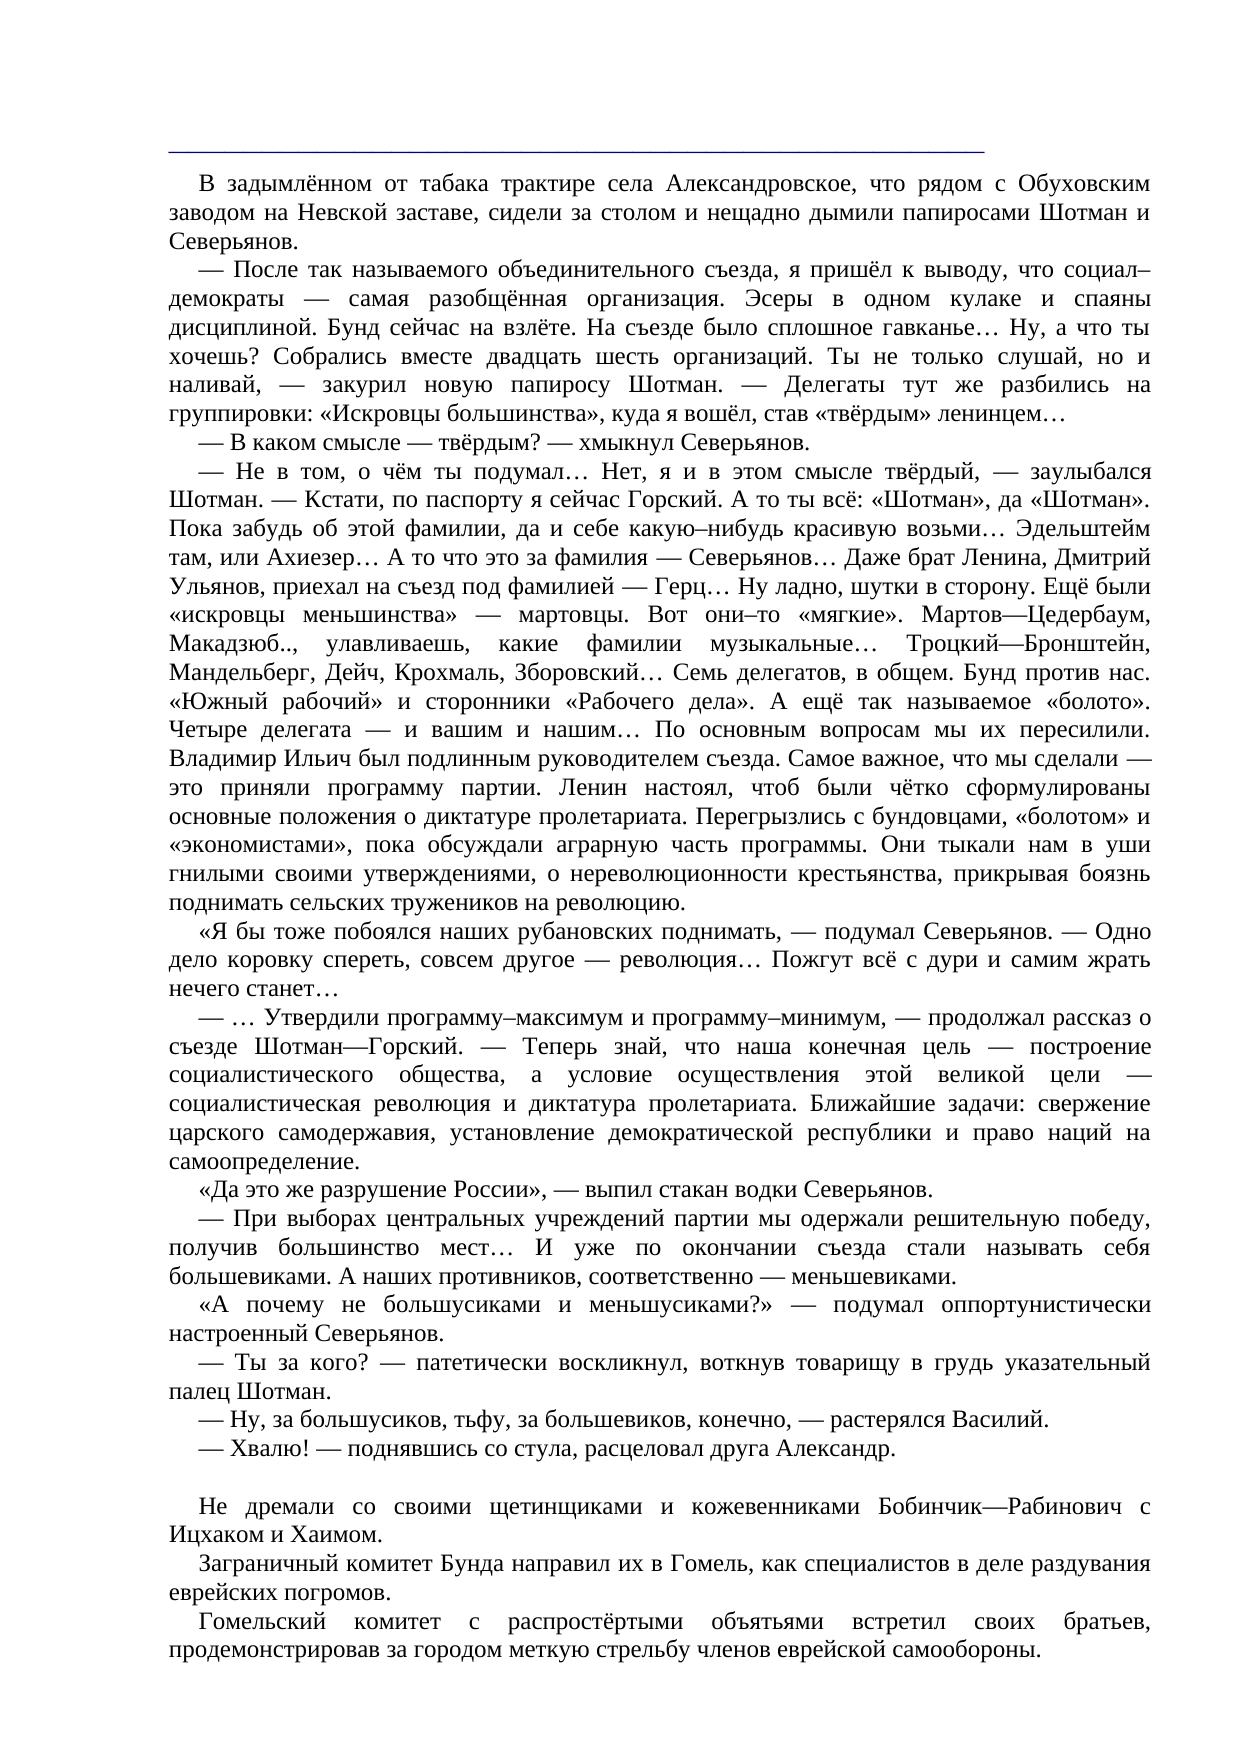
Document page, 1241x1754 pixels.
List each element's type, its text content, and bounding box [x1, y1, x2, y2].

text Не дремали со своими щетинщиками и кожевенниками Бобинчик—Рабинович с Ицхаком и Хаимом. [169, 1491, 1152, 1548]
text — Ну, за большусиков, тьфу, за большевиков, конечно, — растерялся Василий. [169, 1404, 1152, 1433]
text «А почему не большусиками и меньшусиками?» — подумал оппортунистически настроенный Северьянов. [169, 1289, 1152, 1347]
text — Хвалю! — поднявшись со стула, расцеловал друга Александр. [169, 1433, 1152, 1462]
text «Я бы тоже побоялся наших рубановских поднимать, — подумал Северьянов. — Одно дело коровку спереть, совсем другое — революция… Пожгут всё с дури и самим жрать нечего станет… [169, 916, 1152, 1002]
text — После так называемого объединительного съезда, я пришёл к выводу, что социал–демократы — самая разобщённая организация. Эсеры в одном кулаке и спаяны дисциплиной. Бунд сейчас на взлёте. На съезде было сплошное гавканье… Ну, а что ты хочешь? Собрались вместе двадцать шесть организаций. Ты не только слушай, но и наливай, — закурил новую папиросу Шотман. — Делегаты тут же разбились на группировки: «Искровцы большинства», куда я вошёл, став «твёрдым» ленинцем… [169, 254, 1152, 427]
text Гомельский комитет с распростёртыми объятьями встретил своих братьев, продемонстрировав за городом меткую стрельбу членов еврейской самообороны. [169, 1606, 1152, 1663]
text — В каком смысле — твёрдым? — хмыкнул Северьянов. [169, 427, 1152, 456]
subtitle ____________________________________________ [169, 118, 1152, 157]
text «Да это же разрушение России», — выпил стакан водки Северьянов. [169, 1174, 1152, 1203]
text Заграничный комитет Бунда направил их в Гомель, как специалистов в деле раздувания еврейских погромов. [169, 1548, 1152, 1606]
text — … Утвердили программу–максимум и программу–минимум, — продолжал рассказ о съезде Шотман—Горский. — Теперь знай, что наша конечная цель — построение социалистического общества, а условие осуществления этой великой цели — социалистическая революция и диктатура пролетариата. Ближайшие задачи: свержение царского самодержавия, установление демократической республики и право наций на самоопределение. [169, 1002, 1152, 1174]
text — При выборах центральных учреждений партии мы одержали решительную победу, получив большинство мест… И уже по окончании съезда стали называть себя большевиками. А наших противников, соответственно — меньшевиками. [169, 1203, 1152, 1289]
text В задымлённом от табака трактире села Александровское, что рядом с Обуховским заводом на Невской заставе, сидели за столом и нещадно дымили папиросами Шотман и Северьянов. [169, 168, 1152, 254]
text — Не в том, о чём ты подумал… Нет, я и в этом смысле твёрдый, — заулыбался Шотман. — Кстати, по паспорту я сейчас Горский. А то ты всё: «Шотман», да «Шотман». Пока забудь об этой фамилии, да и себе какую–нибудь красивую возьми… Эдельштейм там, или Ахиезер… А то что это за фамилия — Северьянов… Даже брат Ленина, Дмитрий Ульянов, приехал на съезд под фамилией — Герц… Ну ладно, шутки в сторону. Ещё были «искровцы меньшинства» — мартовцы. Вот они–то «мягкие». Мартов—Цедербаум, Макадзюб.., улавливаешь, какие фамилии музыкальные… Троцкий—Бронштейн, Мандельберг, Дейч, Крохмаль, Зборовский… Семь делегатов, в общем. Бунд против нас. «Южный рабочий» и сторонники «Рабочего дела». А ещё так называемое «болото». Четыре делегата — и вашим и нашим… По основным вопросам мы их пересилили. Владимир Ильич был подлинным руководителем съезда. Самое важное, что мы сделали — это приняли программу партии. Ленин настоял, чтоб были чётко сформулированы основные положения о диктатуре пролетариата. Перегрызлись с бундовцами, «болотом» и «экономистами», пока обсуждали аграрную часть программы. Они тыкали нам в уши гнилыми своими утверждениями, о нереволюционности крестьянства, прикрывая боязнь поднимать сельских тружеников на революцию. [169, 456, 1152, 916]
text — Ты за кого? — патетически воскликнул, воткнув товарищу в грудь указательный палец Шотман. [169, 1347, 1152, 1404]
